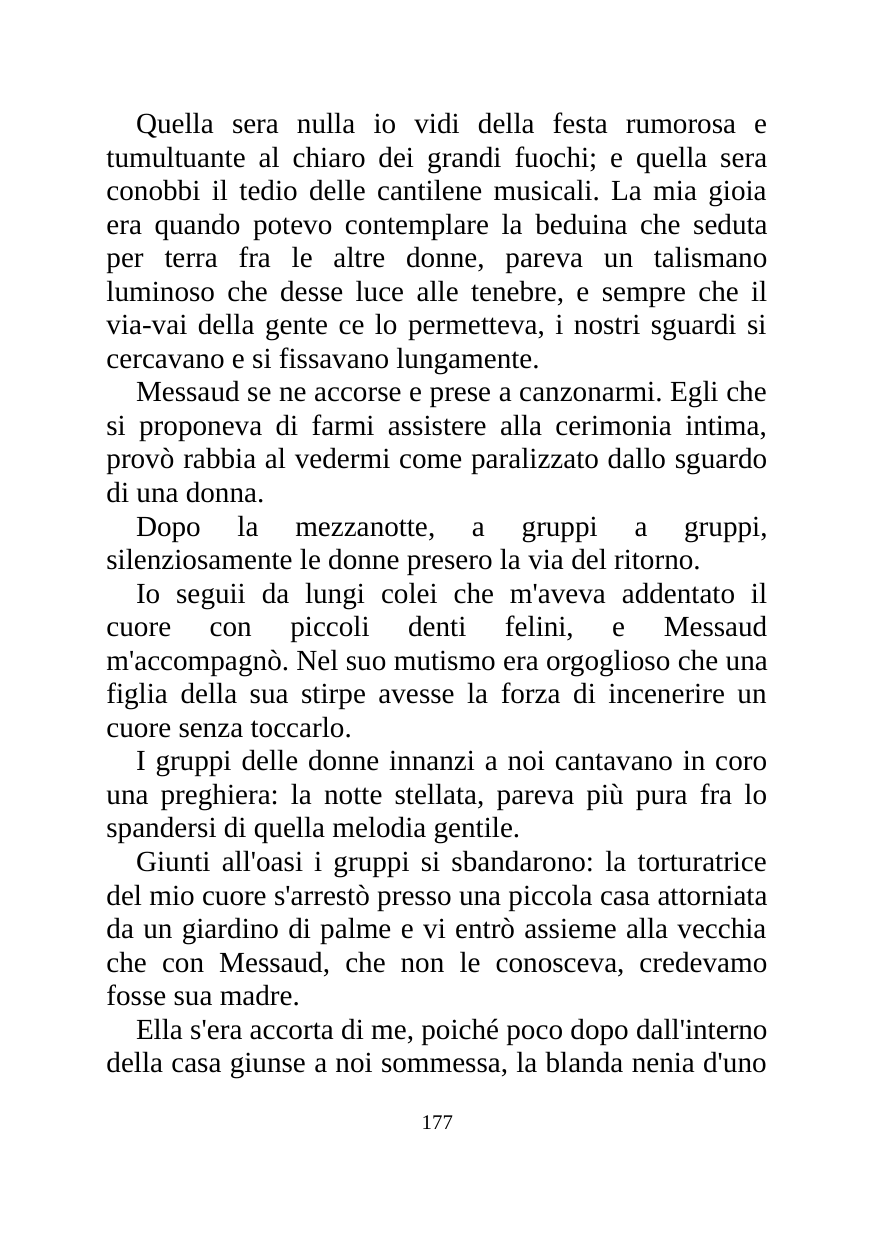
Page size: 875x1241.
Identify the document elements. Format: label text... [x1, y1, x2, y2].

text Messaud se ne accorse e prese a canzonarmi. Egli che si proponeva di farmi assistere alla cerimonia intima, provò rabbia al vedermi come paralizzato dallo sguardo di una donna. [106, 374, 768, 509]
text Quella sera nulla io vidi della festa rumorosa e tumultuante al chiaro dei grandi fuochi; e quella sera conobbi il tedio delle cantilene musicali. La mia gioia era quando potevo contemplare la beduina che seduta per terra fra le altre donne, pareva un talismano luminoso che desse luce alle tenebre, e sempre che il via-vai della gente ce lo permetteva, i nostri sguardi si cercavano e si fissavano lungamente. [106, 106, 768, 374]
text Io seguii da lungi colei che m'aveva addentato il cuore con piccoli denti felini, e Messaud m'accompagnò. Nel suo mutismo era orgoglioso che una figlia della sua stirpe avesse la forza di incenerire un cuore senza toccarlo. [106, 576, 768, 743]
text I gruppi delle donne innanzi a noi cantavano in coro una preghiera: la notte stellata, pareva più pura fra lo spandersi di quella melodia gentile. [106, 743, 768, 844]
text Dopo la mezzanotte, a gruppi a gruppi, silenziosamente le donne presero la via del ritorno. [106, 509, 768, 576]
text Ella s'era accorta di me, poiché poco dopo dall'interno della casa giunse a noi sommessa, la blanda nenia d'uno [106, 1012, 768, 1079]
text Giunti all'oasi i gruppi si sbandarono: la torturatrice del mio cuore s'arrestò presso una piccola casa attorniata da un giardino di palme e vi entrò assieme alla vecchia che con Messaud, che non le conosceva, credevamo fosse sua madre. [106, 844, 768, 1012]
